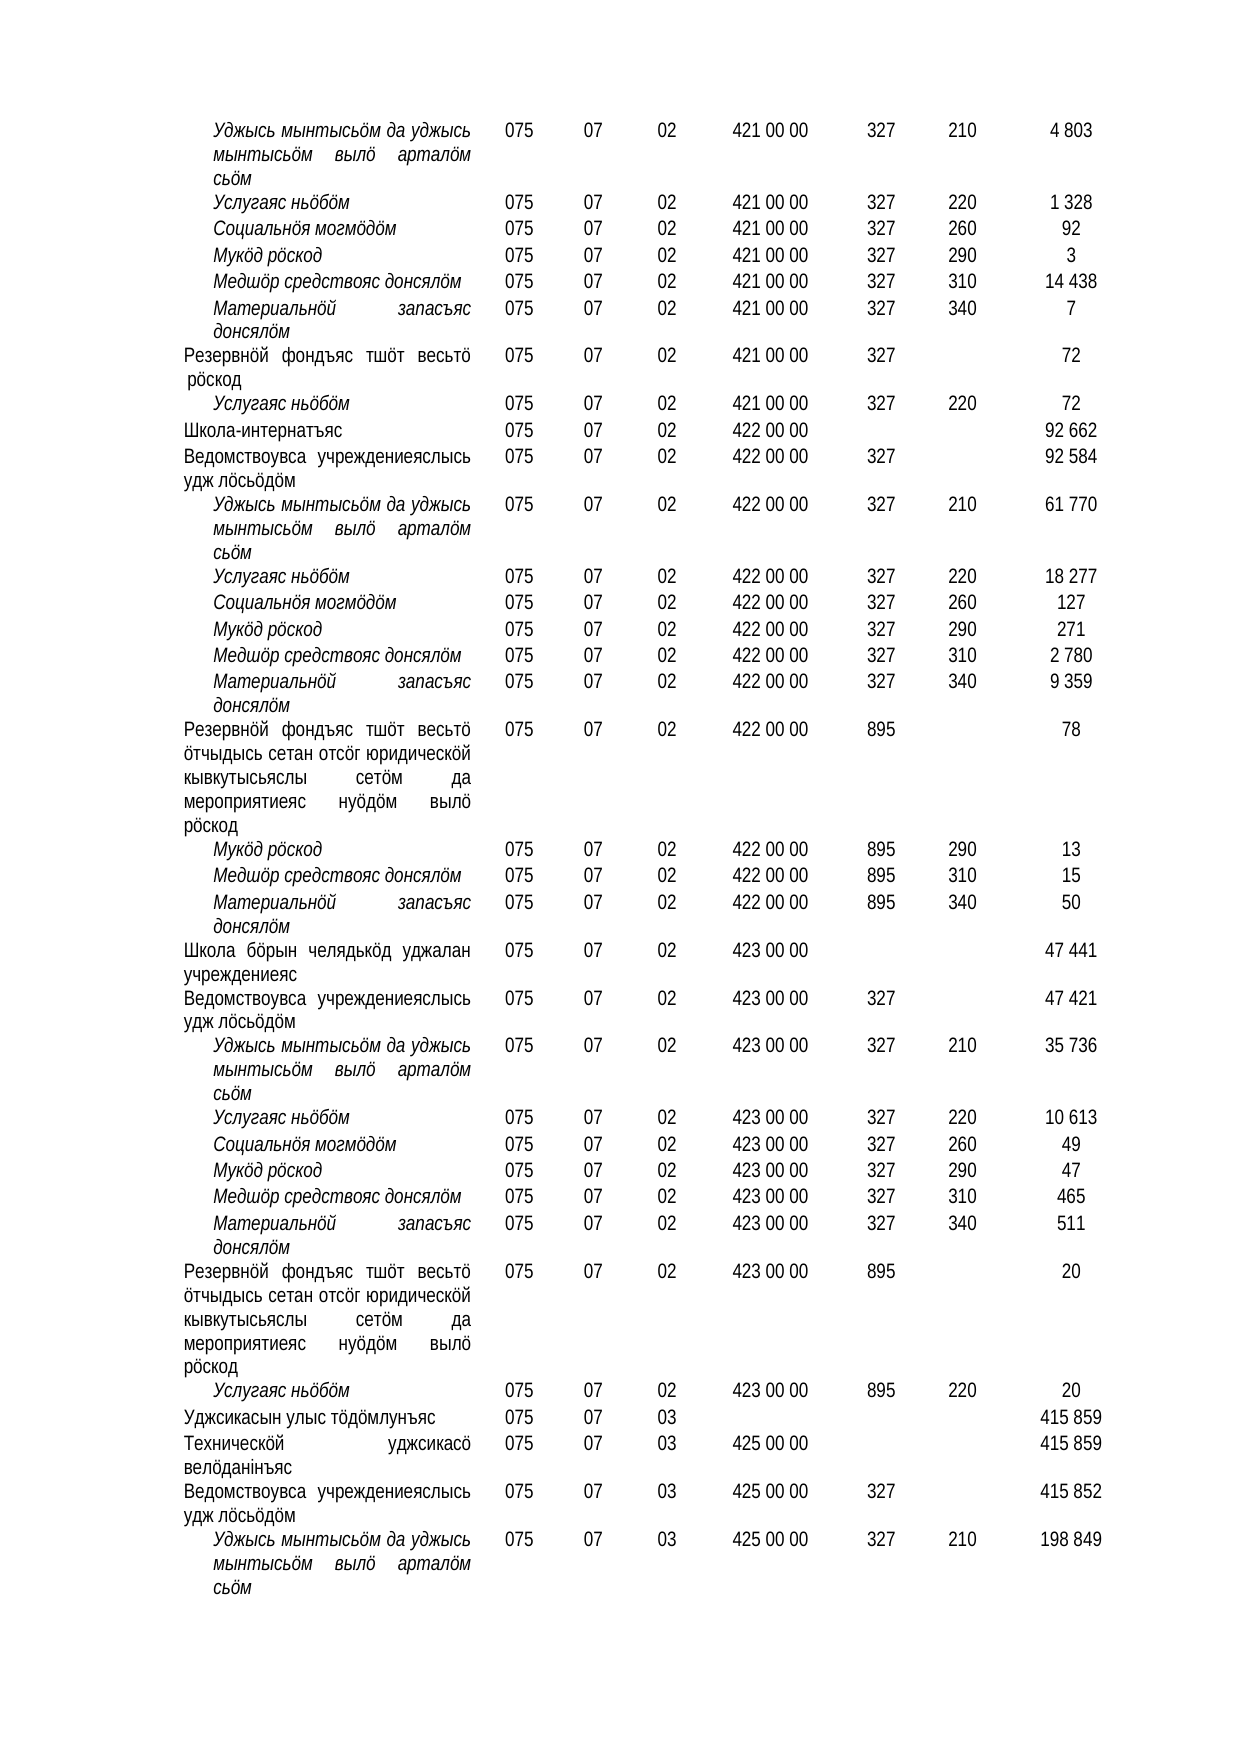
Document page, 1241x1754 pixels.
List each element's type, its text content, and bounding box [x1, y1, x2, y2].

table_cell [1143, 837, 1217, 863]
table_cell Социальнöя могмöдöм [172, 1132, 482, 1158]
table_cell 14 438 [999, 269, 1143, 295]
table_cell 415 859 [999, 1431, 1143, 1479]
table_cell [704, 1405, 837, 1431]
table_cell 421 00 00 [704, 269, 837, 295]
table_cell [1143, 190, 1217, 216]
table_cell [1143, 863, 1217, 889]
table_cell [1143, 669, 1217, 717]
table_cell 47 421 [999, 985, 1143, 1033]
table_cell 422 00 00 [704, 590, 837, 616]
table_cell 422 00 00 [704, 444, 837, 492]
table_cell 075 [482, 216, 556, 243]
table_cell 075 [482, 1184, 556, 1211]
table_cell [1143, 1405, 1217, 1431]
table_cell [1143, 1158, 1217, 1184]
table_cell 327 [837, 216, 925, 243]
table_cell 260 [925, 1132, 999, 1158]
table_cell 327 [837, 118, 925, 190]
table_cell 425 00 00 [704, 1527, 837, 1599]
table_cell 423 00 00 [704, 1105, 837, 1132]
table_cell 423 00 00 [704, 1259, 837, 1378]
table_cell 92 [999, 216, 1143, 243]
table_cell [1143, 643, 1217, 669]
table_cell Мукöд рöскод [172, 616, 482, 643]
table_cell 02 [630, 1033, 704, 1105]
table_cell 50 [999, 890, 1143, 937]
table_cell 07 [556, 564, 630, 590]
table_cell 20 [999, 1378, 1143, 1405]
table_cell 075 [482, 890, 556, 937]
table_cell Уджысь мынтысьöм да уджысь мынтысьöм вылö арталöм сьöм [172, 118, 482, 190]
table_cell 075 [482, 1479, 556, 1527]
table_cell Уджсикасын улыс тöдöмлунъяс [172, 1405, 482, 1431]
table_cell 327 [837, 590, 925, 616]
table_cell 327 [837, 444, 925, 492]
table_cell 07 [556, 1211, 630, 1258]
table_cell [1143, 1211, 1217, 1258]
table_cell Материальнöй запасъяс донсялöм [172, 295, 482, 343]
table_cell 07 [556, 890, 630, 937]
table_cell 210 [925, 492, 999, 564]
table_cell [1143, 118, 1217, 190]
table_cell 07 [556, 669, 630, 717]
table_cell 290 [925, 243, 999, 269]
table_cell 075 [482, 985, 556, 1033]
table_cell [925, 418, 999, 444]
table_cell 423 00 00 [704, 1158, 837, 1184]
table_cell Школа-интернатъяс [172, 418, 482, 444]
table_cell 02 [630, 616, 704, 643]
table_cell [1143, 418, 1217, 444]
table_cell 02 [630, 863, 704, 889]
table_cell [925, 1479, 999, 1527]
table_cell 290 [925, 616, 999, 643]
table_cell 421 00 00 [704, 190, 837, 216]
table_cell 72 [999, 391, 1143, 418]
table_cell [1143, 1033, 1217, 1105]
table_cell [1143, 269, 1217, 295]
table_cell 423 00 00 [704, 938, 837, 985]
table_cell [1143, 590, 1217, 616]
table_cell 9 359 [999, 669, 1143, 717]
table_cell 271 [999, 616, 1143, 643]
table_cell 421 00 00 [704, 391, 837, 418]
table_cell 02 [630, 343, 704, 391]
table_cell 895 [837, 863, 925, 889]
table_cell 72 [999, 343, 1143, 391]
table_cell 075 [482, 643, 556, 669]
table_cell 02 [630, 1259, 704, 1378]
table_cell 07 [556, 590, 630, 616]
table_cell 422 00 00 [704, 643, 837, 669]
table_cell 423 00 00 [704, 1033, 837, 1105]
table_cell 422 00 00 [704, 418, 837, 444]
table_cell 02 [630, 216, 704, 243]
table_cell 327 [837, 243, 925, 269]
table_cell [1143, 243, 1217, 269]
table_cell 92 662 [999, 418, 1143, 444]
table_cell 422 00 00 [704, 717, 837, 837]
table_cell 35 736 [999, 1033, 1143, 1105]
table_cell Техническöй уджсикасö велöданiнъяс [172, 1431, 482, 1479]
table_cell 02 [630, 492, 704, 564]
table_cell [1143, 391, 1217, 418]
table_cell 423 00 00 [704, 1184, 837, 1211]
table_cell 075 [482, 938, 556, 985]
table_cell 327 [837, 985, 925, 1033]
table_cell 327 [837, 616, 925, 643]
table_cell 03 [630, 1405, 704, 1431]
table_cell 220 [925, 190, 999, 216]
table_cell Медшöр средствояс донсялöм [172, 1184, 482, 1211]
table_cell Мукöд рöскод [172, 243, 482, 269]
table_cell 340 [925, 295, 999, 343]
table_cell 075 [482, 863, 556, 889]
table_cell Медшöр средствояс донсялöм [172, 863, 482, 889]
table_cell 075 [482, 564, 556, 590]
table_cell 02 [630, 669, 704, 717]
table_cell Ведомствоувса учреждениеяслысь удж лöсьöдöм [172, 985, 482, 1033]
table_cell [1143, 492, 1217, 564]
table_cell [925, 444, 999, 492]
table_cell [925, 1259, 999, 1378]
table_cell 423 00 00 [704, 1378, 837, 1405]
table_cell 3 [999, 243, 1143, 269]
table_cell [1143, 1132, 1217, 1158]
table_cell 13 [999, 837, 1143, 863]
table_cell 511 [999, 1211, 1143, 1258]
table_cell 07 [556, 190, 630, 216]
table_cell Школа бöрын челядькöд уджалан учреждениеяс [172, 938, 482, 985]
table_cell 03 [630, 1527, 704, 1599]
table_cell 02 [630, 190, 704, 216]
table_cell 07 [556, 717, 630, 837]
table_cell 895 [837, 890, 925, 937]
table_cell [837, 1405, 925, 1431]
table_cell 075 [482, 418, 556, 444]
table_cell Уджысь мынтысьöм да уджысь мынтысьöм вылö арталöм сьöм [172, 1033, 482, 1105]
table_cell 02 [630, 1132, 704, 1158]
table_cell 340 [925, 890, 999, 937]
table_cell 07 [556, 118, 630, 190]
table_cell Уджысь мынтысьöм да уджысь мынтысьöм вылö арталöм сьöм [172, 492, 482, 564]
table_cell 327 [837, 1033, 925, 1105]
table_cell 07 [556, 616, 630, 643]
table_cell 327 [837, 190, 925, 216]
table_cell 1 328 [999, 190, 1143, 216]
table_cell 075 [482, 1259, 556, 1378]
table_cell 07 [556, 1378, 630, 1405]
table_cell 310 [925, 863, 999, 889]
table_cell Резервнöй фондъяс тшöт весьтö öтчыдысь сетан отсöг юридическöй кывкутысьяслы сетöм да мероприятиеяс нуöдöм вылö рöскод [172, 1259, 482, 1378]
table_cell [925, 343, 999, 391]
table_cell [837, 418, 925, 444]
table_cell 327 [837, 1184, 925, 1211]
table_cell Услугаяс ньöбöм [172, 190, 482, 216]
table_cell 07 [556, 863, 630, 889]
table_cell 075 [482, 391, 556, 418]
table_cell 075 [482, 616, 556, 643]
table_cell 415 852 [999, 1479, 1143, 1527]
table_cell 422 00 00 [704, 669, 837, 717]
table_cell 422 00 00 [704, 837, 837, 863]
table_cell 03 [630, 1479, 704, 1527]
table_cell 92 584 [999, 444, 1143, 492]
table_cell 075 [482, 269, 556, 295]
table_cell 422 00 00 [704, 863, 837, 889]
table_cell 260 [925, 590, 999, 616]
table_cell 220 [925, 391, 999, 418]
table_cell 02 [630, 418, 704, 444]
table_cell [1143, 1378, 1217, 1405]
table_cell 422 00 00 [704, 492, 837, 564]
table_cell 327 [837, 1479, 925, 1527]
table_cell 075 [482, 1378, 556, 1405]
table_cell [1143, 1259, 1217, 1378]
table_cell 02 [630, 590, 704, 616]
table_cell 02 [630, 890, 704, 937]
table_cell 310 [925, 643, 999, 669]
table_cell 327 [837, 343, 925, 391]
table_cell 02 [630, 444, 704, 492]
table_cell Услугаяс ньöбöм [172, 564, 482, 590]
table_cell 02 [630, 1211, 704, 1258]
table_cell 895 [837, 837, 925, 863]
table_cell Мукöд рöскод [172, 1158, 482, 1184]
table_cell 075 [482, 590, 556, 616]
table_cell 61 770 [999, 492, 1143, 564]
table_cell Социальнöя могмöдöм [172, 590, 482, 616]
table_cell 425 00 00 [704, 1479, 837, 1527]
table_cell 07 [556, 1479, 630, 1527]
table_cell 220 [925, 564, 999, 590]
table_cell 02 [630, 118, 704, 190]
table_cell 075 [482, 717, 556, 837]
table_cell 07 [556, 216, 630, 243]
table_cell 02 [630, 985, 704, 1033]
table_cell 310 [925, 269, 999, 295]
table_cell 422 00 00 [704, 616, 837, 643]
table_cell 47 441 [999, 938, 1143, 985]
table_cell 075 [482, 1158, 556, 1184]
table_cell 075 [482, 1132, 556, 1158]
table_cell [925, 1405, 999, 1431]
table_cell 327 [837, 391, 925, 418]
table_cell 075 [482, 1527, 556, 1599]
table_cell [1143, 564, 1217, 590]
table_cell 07 [556, 1105, 630, 1132]
table_cell 15 [999, 863, 1143, 889]
table_cell 47 [999, 1158, 1143, 1184]
table_cell 02 [630, 1158, 704, 1184]
table_cell 895 [837, 717, 925, 837]
table_cell 327 [837, 643, 925, 669]
table_cell [1143, 1527, 1217, 1599]
table_cell 421 00 00 [704, 243, 837, 269]
table_cell Материальнöй запасъяс донсялöм [172, 890, 482, 937]
table_cell [1143, 938, 1217, 985]
table_cell 127 [999, 590, 1143, 616]
table_cell Медшöр средствояс донсялöм [172, 643, 482, 669]
table_cell 07 [556, 1184, 630, 1211]
table_cell 327 [837, 295, 925, 343]
table_cell [925, 717, 999, 837]
table_cell Услугаяс ньöбöм [172, 1105, 482, 1132]
table_cell 075 [482, 1405, 556, 1431]
table_cell [1143, 1184, 1217, 1211]
table_cell 02 [630, 243, 704, 269]
table_cell 7 [999, 295, 1143, 343]
table_cell 423 00 00 [704, 1211, 837, 1258]
table_cell 02 [630, 837, 704, 863]
table_cell 075 [482, 492, 556, 564]
table_cell [1143, 343, 1217, 391]
table_cell [837, 1431, 925, 1479]
table_cell 02 [630, 269, 704, 295]
table_cell 07 [556, 1527, 630, 1599]
table_cell 327 [837, 564, 925, 590]
table_cell 07 [556, 1033, 630, 1105]
table_cell [925, 985, 999, 1033]
table_cell 327 [837, 1158, 925, 1184]
table_cell 210 [925, 118, 999, 190]
table_cell 02 [630, 717, 704, 837]
table_cell [1143, 717, 1217, 837]
table_cell 2 780 [999, 643, 1143, 669]
table_cell 327 [837, 669, 925, 717]
table_cell 421 00 00 [704, 343, 837, 391]
table_cell 07 [556, 985, 630, 1033]
table_cell 327 [837, 1527, 925, 1599]
table_cell 423 00 00 [704, 1132, 837, 1158]
table_cell 421 00 00 [704, 118, 837, 190]
table_cell 340 [925, 1211, 999, 1258]
table_cell [1143, 890, 1217, 937]
table_cell 423 00 00 [704, 985, 837, 1033]
table_cell [925, 938, 999, 985]
table_cell 075 [482, 190, 556, 216]
table_cell Ведомствоувса учреждениеяслысь удж лöсьöдöм [172, 444, 482, 492]
table_cell [1143, 295, 1217, 343]
table_cell Социальнöя могмöдöм [172, 216, 482, 243]
table_cell 07 [556, 343, 630, 391]
table_cell 02 [630, 564, 704, 590]
table_cell 210 [925, 1033, 999, 1105]
table_cell 07 [556, 492, 630, 564]
table_cell 425 00 00 [704, 1431, 837, 1479]
table_cell [1143, 1105, 1217, 1132]
table_cell 07 [556, 837, 630, 863]
table_cell 07 [556, 1259, 630, 1378]
table_cell 210 [925, 1527, 999, 1599]
table_cell [925, 1431, 999, 1479]
table_cell 220 [925, 1105, 999, 1132]
table_cell 895 [837, 1259, 925, 1378]
table_cell 421 00 00 [704, 216, 837, 243]
table_cell 18 277 [999, 564, 1143, 590]
table_cell 02 [630, 643, 704, 669]
table_cell [837, 938, 925, 985]
table_cell Уджысь мынтысьöм да уджысь мынтысьöм вылö арталöм сьöм [172, 1527, 482, 1599]
table_cell 340 [925, 669, 999, 717]
table_cell 02 [630, 1105, 704, 1132]
table_cell 07 [556, 418, 630, 444]
table_cell 075 [482, 1211, 556, 1258]
table_cell 075 [482, 118, 556, 190]
table_cell 49 [999, 1132, 1143, 1158]
table_cell 07 [556, 391, 630, 418]
table_cell Материальнöй запасъяс донсялöм [172, 1211, 482, 1258]
table_cell 310 [925, 1184, 999, 1211]
table_cell 02 [630, 1378, 704, 1405]
table_cell 075 [482, 837, 556, 863]
table_cell [1143, 444, 1217, 492]
table_cell 02 [630, 938, 704, 985]
table_cell 78 [999, 717, 1143, 837]
table_cell 220 [925, 1378, 999, 1405]
table_cell 4 803 [999, 118, 1143, 190]
table_cell 07 [556, 1405, 630, 1431]
table_cell 07 [556, 444, 630, 492]
table_cell 07 [556, 1431, 630, 1479]
table_cell 465 [999, 1184, 1143, 1211]
table_cell 07 [556, 1132, 630, 1158]
table_cell 327 [837, 492, 925, 564]
table_cell Резервнöй фондъяс тшöт весьтö рöскод [172, 343, 482, 391]
table_cell 075 [482, 1431, 556, 1479]
table_cell 02 [630, 1184, 704, 1211]
table_cell 415 859 [999, 1405, 1143, 1431]
table_cell 07 [556, 295, 630, 343]
table_cell 07 [556, 243, 630, 269]
table_cell 422 00 00 [704, 890, 837, 937]
table_cell [1143, 1479, 1217, 1527]
table_cell Медшöр средствояс донсялöм [172, 269, 482, 295]
table_cell 075 [482, 343, 556, 391]
table_cell 075 [482, 295, 556, 343]
table_cell 422 00 00 [704, 564, 837, 590]
table_cell 07 [556, 643, 630, 669]
table_cell 290 [925, 1158, 999, 1184]
table_cell Мукöд рöскод [172, 837, 482, 863]
table_cell [1143, 616, 1217, 643]
table_cell 290 [925, 837, 999, 863]
table_cell 03 [630, 1431, 704, 1479]
table_cell [1143, 1431, 1217, 1479]
table_cell 075 [482, 669, 556, 717]
table_cell Услугаяс ньöбöм [172, 391, 482, 418]
table_cell 198 849 [999, 1527, 1143, 1599]
table_cell [1143, 985, 1217, 1033]
table_cell 327 [837, 1132, 925, 1158]
table_cell 02 [630, 391, 704, 418]
table_cell 421 00 00 [704, 295, 837, 343]
table_cell 327 [837, 1211, 925, 1258]
table_cell [1143, 216, 1217, 243]
table_cell Ведомствоувса учреждениеяслысь удж лöсьöдöм [172, 1479, 482, 1527]
table_cell 07 [556, 938, 630, 985]
table_cell 02 [630, 295, 704, 343]
table_cell 10 613 [999, 1105, 1143, 1132]
table_cell 075 [482, 1033, 556, 1105]
table_cell 895 [837, 1378, 925, 1405]
table_cell 07 [556, 269, 630, 295]
table_cell 07 [556, 1158, 630, 1184]
table_cell Резервнöй фондъяс тшöт весьтö öтчыдысь сетан отсöг юридическöй кывкутысьяслы сетöм да мероприятиеяс нуöдöм вылö рöскод [172, 717, 482, 837]
table_cell Материальнöй запасъяс донсялöм [172, 669, 482, 717]
table_cell 327 [837, 1105, 925, 1132]
table_cell 327 [837, 269, 925, 295]
table_cell 260 [925, 216, 999, 243]
table_cell 075 [482, 243, 556, 269]
table_cell 075 [482, 1105, 556, 1132]
table_cell 20 [999, 1259, 1143, 1378]
table_cell Услугаяс ньöбöм [172, 1378, 482, 1405]
table_cell 075 [482, 444, 556, 492]
